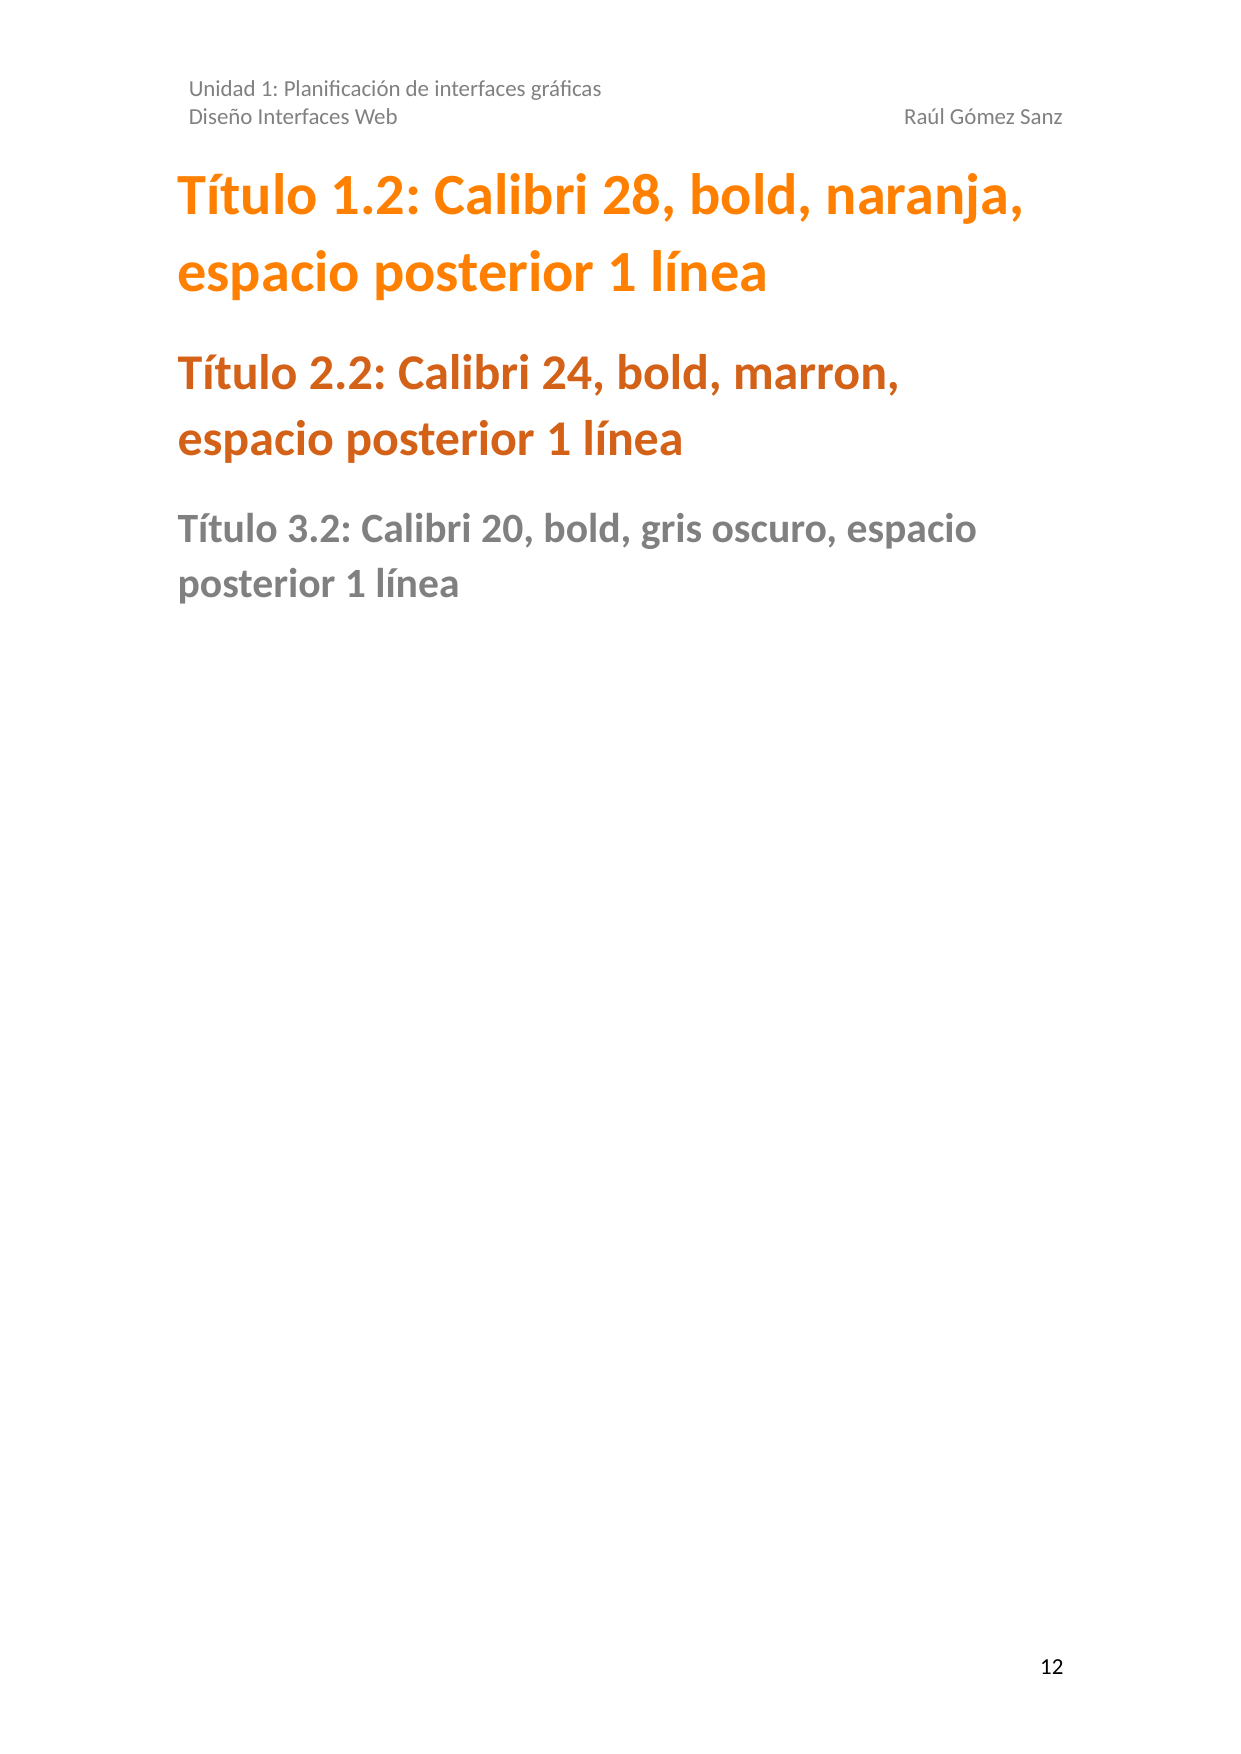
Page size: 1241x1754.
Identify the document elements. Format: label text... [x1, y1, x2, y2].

subtitle Título 1.2: Calibri 28, bold, naranja, espacio posterior 1 línea [177, 158, 1063, 306]
subtitle Título 2.2: Calibri 24, bold, marron, espacio posterior 1 línea [177, 341, 1063, 468]
subtitle Título 3.2: Calibri 20, bold, gris oscuro, espacio posterior 1 línea [177, 502, 1063, 608]
